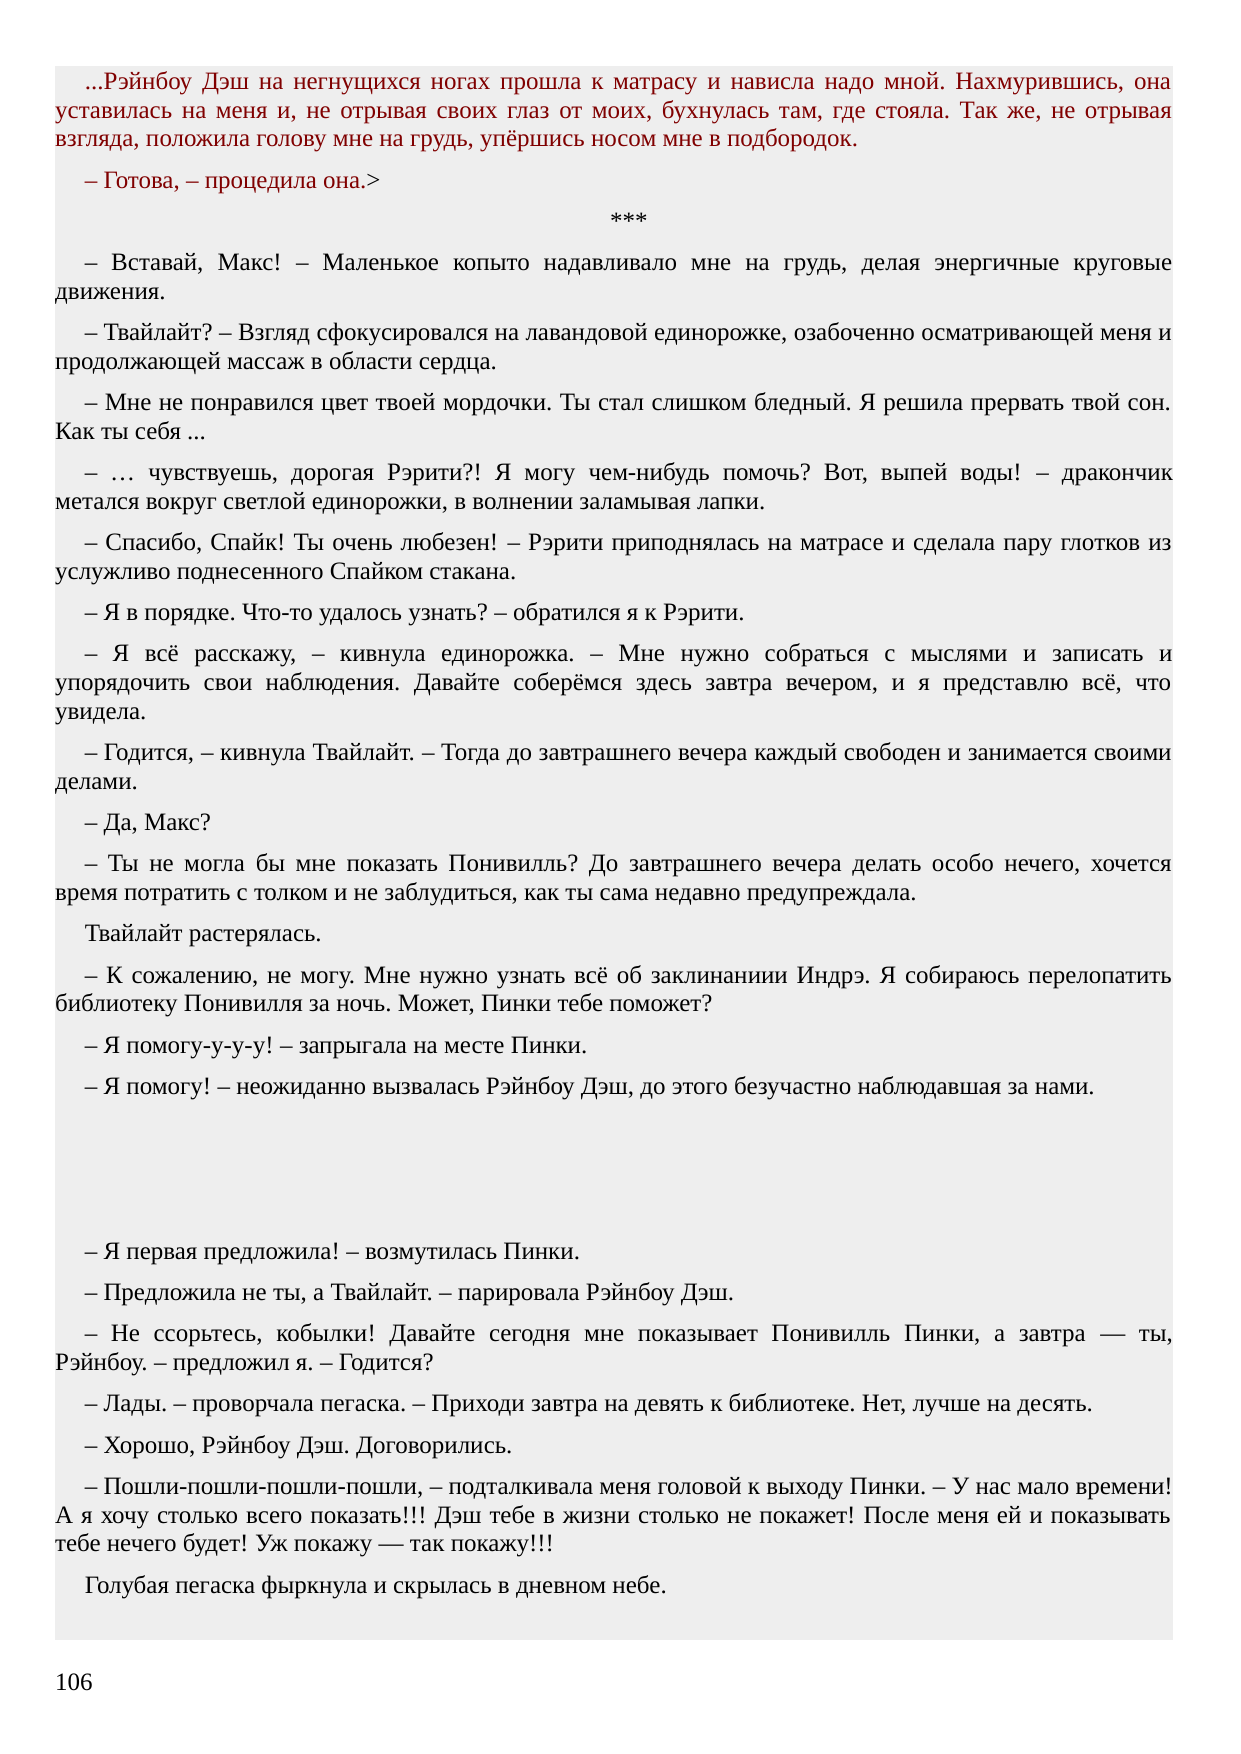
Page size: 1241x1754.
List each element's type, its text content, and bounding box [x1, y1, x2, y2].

text – Спасибо, Спайк! Ты очень любезен! – Рэрити приподнялась на матрасе и сделала пару глотков из услужливо поднесенного Спайком стакана. [55, 527, 1173, 585]
text – Я в порядке. Что-то удалось узнать? – обратился я к Рэрити. [55, 597, 1173, 626]
text – Лады. – проворчала пегаска. – Приходи завтра на девять к библиотеке. Нет, лучше на десять. [55, 1388, 1173, 1417]
text *** [55, 206, 1173, 235]
text – … чувствуешь, дорогая Рэрити?! Я могу чем-нибудь помочь? Вот, выпей воды! – дракончик метался вокруг светлой единорожки, в волнении заламывая лапки. [55, 457, 1173, 515]
text – К сожалению, не могу. Мне нужно узнать всё об заклинаниии Индрэ. Я собираюсь перелопатить библиотеку Понивилля за ночь. Может, Пинки тебе поможет? [55, 960, 1173, 1017]
text – Я всё расскажу, – кивнула единорожка. – Мне нужно собраться с мыслями и записать и упорядочить свои наблюдения. Давайте соберёмся здесь завтра вечером, и я представлю всё, что увидела. [55, 638, 1173, 725]
text – Не ссорьтесь, кобылки! Давайте сегодня мне показывает Понивилль Пинки, а завтра — ты, Рэйнбоу. – предложил я. – Годится? [55, 1318, 1173, 1376]
text – Пошли-пошли-пошли-пошли, – подталкивала меня головой к выходу Пинки. – У нас мало времени! А я хочу столько всего показать!!! Дэш тебе в жизни столько не покажет! После меня ей и показывать тебе нечего будет! Уж покажу — так покажу!!! [55, 1471, 1173, 1557]
text – Хорошо, Рэйнбоу Дэш. Договорились. [55, 1430, 1173, 1458]
text – Ты не могла бы мне показать Понивилль? До завтрашнего вечера делать особо нечего, хочется время потратить с толком и не заблудиться, как ты сама недавно предупреждала. [55, 848, 1173, 906]
text – Годится, – кивнула Твайлайт. – Тогда до завтрашнего вечера каждый свободен и занимается своими делами. [55, 737, 1173, 795]
text – Я помогу! – неожиданно вызвалась Рэйнбоу Дэш, до этого безучастно наблюдавшая за нами. [55, 1071, 1173, 1100]
text – Да, Макс? [55, 807, 1173, 836]
text – Мне не понравился цвет твоей мордочки. Ты стал слишком бледный. Я решила прервать твой сон. Как ты себя ... [55, 387, 1173, 445]
text Твайлайт растерялась. [55, 918, 1173, 947]
text – Вставай, Макс! – Маленькое копыто надавливало мне на грудь, делая энергичные круговые движения. [55, 247, 1173, 305]
text – Предложила не ты, а Твайлайт. – парировала Рэйнбоу Дэш. [55, 1277, 1173, 1306]
text – Твайлайт? – Взгляд сфокусировался на лавандовой единорожке, озабоченно осматривающей меня и продолжающей массаж в области сердца. [55, 317, 1173, 375]
text – Я первая предложила! – возмутилась Пинки. [55, 1236, 1173, 1265]
text ...Рэйнбоу Дэш на негнущихся ногах прошла к матрасу и нависла надо мной. Нахмурившись, она уставилась на меня и, не отрывая своих глаз от моих, бухнулась там, где стояла. Так же, не отрывая взгляда, положила голову мне на грудь, упёршись носом мне в подбородок. [55, 66, 1173, 152]
text Голубая пегаска фыркнула и скрылась в дневном небе. [55, 1570, 1173, 1598]
text – Я помогу-у-у-у! – запрыгала на месте Пинки. [55, 1030, 1173, 1058]
text – Готова, – процедила она.> [55, 165, 1173, 193]
